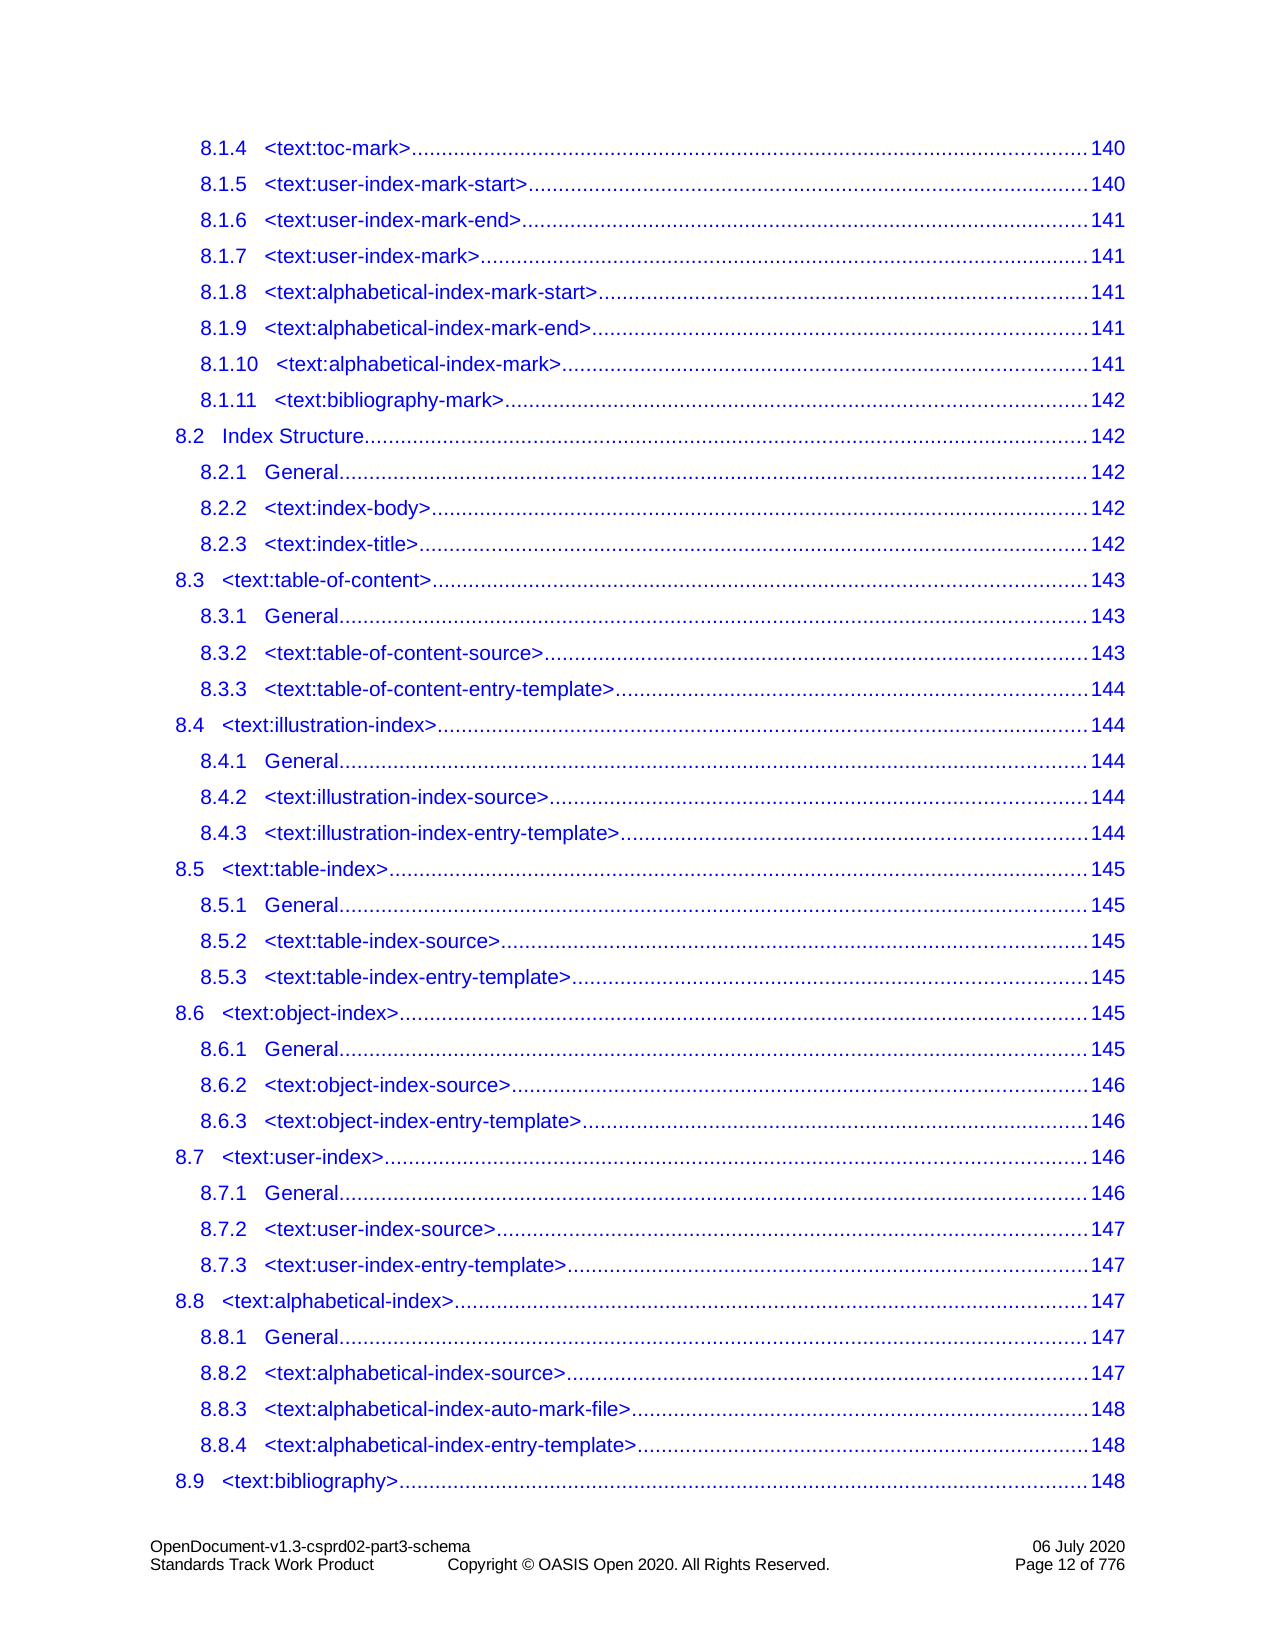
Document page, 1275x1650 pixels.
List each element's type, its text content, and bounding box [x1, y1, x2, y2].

text 8.7.2 <text:user-index-source> 147 [200, 1218, 1125, 1241]
text 8.3.3 <text:table-of-content-entry-template> 144 [200, 677, 1125, 701]
text 8.1.5 <text:user-index-mark-start> 140 [200, 172, 1125, 196]
text 8.1.4 <text:toc-mark> 140 [200, 136, 1125, 160]
text 8.1.9 <text:alphabetical-index-mark-end> 141 [200, 317, 1125, 340]
text 8.5 <text:table-index> 145 [175, 857, 1125, 881]
text 8.1.11 <text:bibliography-mark> 142 [200, 389, 1125, 412]
text 8.5.1 General 145 [200, 893, 1125, 917]
text 8.8.3 <text:alphabetical-index-auto-mark-file> 148 [200, 1398, 1125, 1421]
text 8.6.3 <text:object-index-entry-template> 146 [200, 1109, 1125, 1133]
text 8.8 <text:alphabetical-index> 147 [175, 1290, 1125, 1313]
text 8.1.8 <text:alphabetical-index-mark-start> 141 [200, 281, 1125, 304]
text 8.7.3 <text:user-index-entry-template> 147 [200, 1254, 1125, 1277]
text 8.9 <text:bibliography> 148 [175, 1470, 1125, 1493]
text 8.8.2 <text:alphabetical-index-source> 147 [200, 1362, 1125, 1385]
text 8.7 <text:user-index> 146 [175, 1146, 1125, 1169]
text 8.7.1 General 146 [200, 1182, 1125, 1205]
text 8.3.2 <text:table-of-content-source> 143 [200, 641, 1125, 664]
text 8.3.1 General 143 [200, 605, 1125, 628]
text 8.1.6 <text:user-index-mark-end> 141 [200, 208, 1125, 232]
text 8.2.2 <text:index-body> 142 [200, 497, 1125, 520]
text 8.5.2 <text:table-index-source> 145 [200, 929, 1125, 953]
text 8.4 <text:illustration-index> 144 [175, 713, 1125, 737]
text 8.8.4 <text:alphabetical-index-entry-template> 148 [200, 1434, 1125, 1457]
text 8.6.1 General 145 [200, 1037, 1125, 1061]
text 8.2.3 <text:index-title> 142 [200, 533, 1125, 556]
text 8.2.1 General 142 [200, 461, 1125, 484]
text 8.1.10 <text:alphabetical-index-mark> 141 [200, 353, 1125, 376]
text 8.4.2 <text:illustration-index-source> 144 [200, 785, 1125, 809]
text 8.4.1 General 144 [200, 749, 1125, 773]
text 8.4.3 <text:illustration-index-entry-template> 144 [200, 821, 1125, 845]
text 8.3 <text:table-of-content> 143 [175, 569, 1125, 592]
text 8.6.2 <text:object-index-source> 146 [200, 1073, 1125, 1097]
text 8.6 <text:object-index> 145 [175, 1001, 1125, 1025]
text 8.1.7 <text:user-index-mark> 141 [200, 244, 1125, 268]
text 8.2 Index Structure 142 [175, 425, 1125, 448]
text 8.8.1 General 147 [200, 1326, 1125, 1349]
text 8.5.3 <text:table-index-entry-template> 145 [200, 965, 1125, 989]
